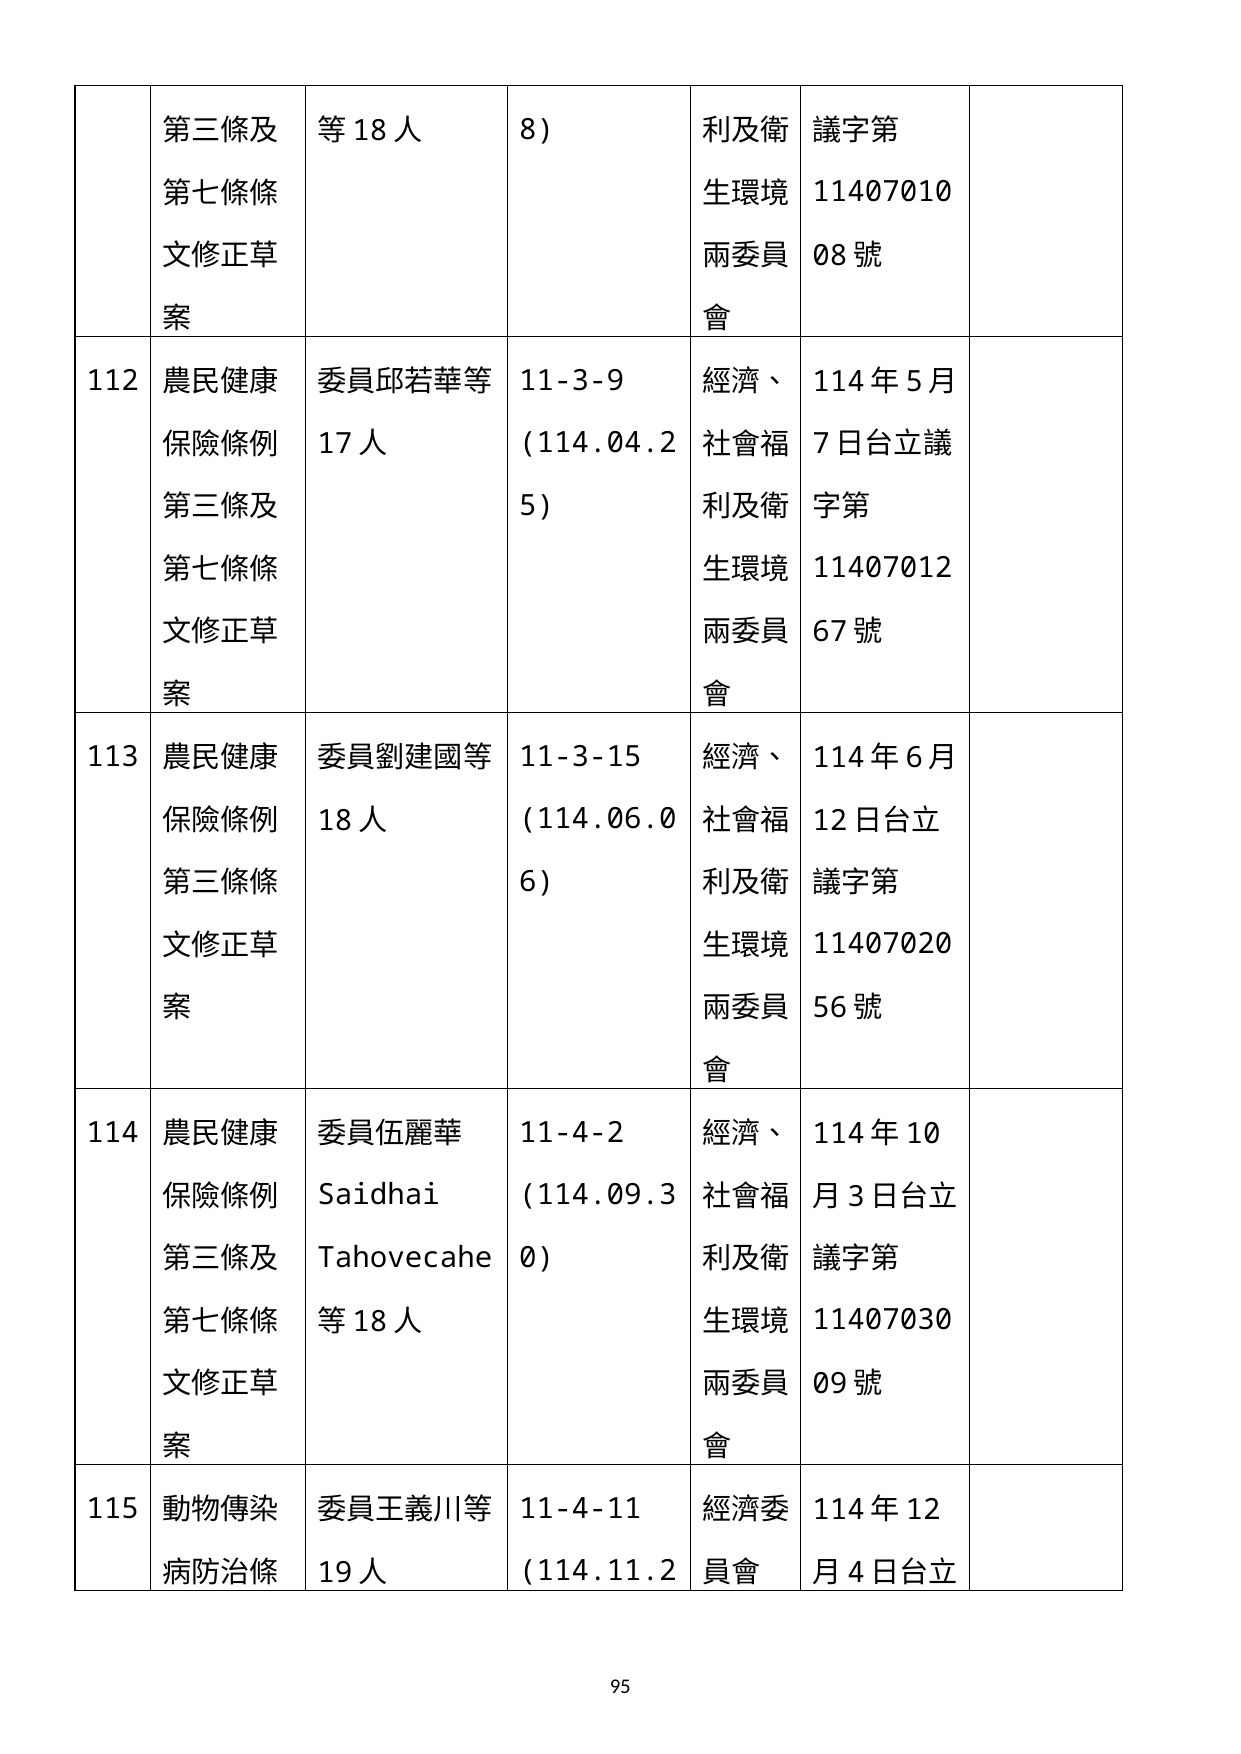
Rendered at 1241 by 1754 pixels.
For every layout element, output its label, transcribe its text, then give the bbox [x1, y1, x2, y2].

table_cell 114 [76, 1089, 150, 1464]
table_cell [970, 1089, 1122, 1464]
table_cell 委員王義川等19人 [306, 1465, 507, 1590]
table_cell [76, 86, 150, 336]
table_cell 等18人 [306, 86, 507, 336]
table_cell 經濟、社會福利及衛生環境兩委員會 [691, 337, 800, 712]
table_cell [970, 713, 1122, 1088]
table_cell 114年5月7日台立議字第1140701267號 [801, 337, 969, 712]
table_cell 農民健康保險條例第三條及第七條條文修正草案 [151, 1089, 305, 1464]
table_cell 114年12月4日台立 [801, 1465, 969, 1590]
table_cell 114年6月12日台立議字第1140702056號 [801, 713, 969, 1088]
table_cell 利及衛生環境兩委員會 [691, 86, 800, 336]
table_cell 11-3-15 (114.06.06) [508, 713, 690, 1088]
table_cell 112 [76, 337, 150, 712]
table_cell 議字第1140701008號 [801, 86, 969, 336]
table_cell 11-4-11 (114.11.2 [508, 1465, 690, 1590]
table_cell 動物傳染病防治條 [151, 1465, 305, 1590]
table_cell 8) [508, 86, 690, 336]
table_cell 委員劉建國等18人 [306, 713, 507, 1088]
table_cell 11-3-9 (114.04.25) [508, 337, 690, 712]
table_cell 經濟、社會福利及衛生環境兩委員會 [691, 713, 800, 1088]
table_cell 113 [76, 713, 150, 1088]
table_cell [970, 86, 1122, 336]
table_cell 農民健康保險條例第三條及第七條條文修正草案 [151, 337, 305, 712]
table_cell 第三條及第七條條文修正草案 [151, 86, 305, 336]
table_cell 委員伍麗華Saidhai Tahovecahe等18人 [306, 1089, 507, 1464]
table_cell 114年10月3日台立議字第1140703009號 [801, 1089, 969, 1464]
table_cell 委員邱若華等17人 [306, 337, 507, 712]
table_cell 經濟委員會 [691, 1465, 800, 1590]
table_cell [970, 1465, 1122, 1590]
table_cell 11-4-2 (114.09.30) [508, 1089, 690, 1464]
table_cell [970, 337, 1122, 712]
table_cell 115 [76, 1465, 150, 1590]
table_cell 農民健康保險條例第三條條文修正草案 [151, 713, 305, 1088]
table_cell 經濟、社會福利及衛生環境兩委員會 [691, 1089, 800, 1464]
